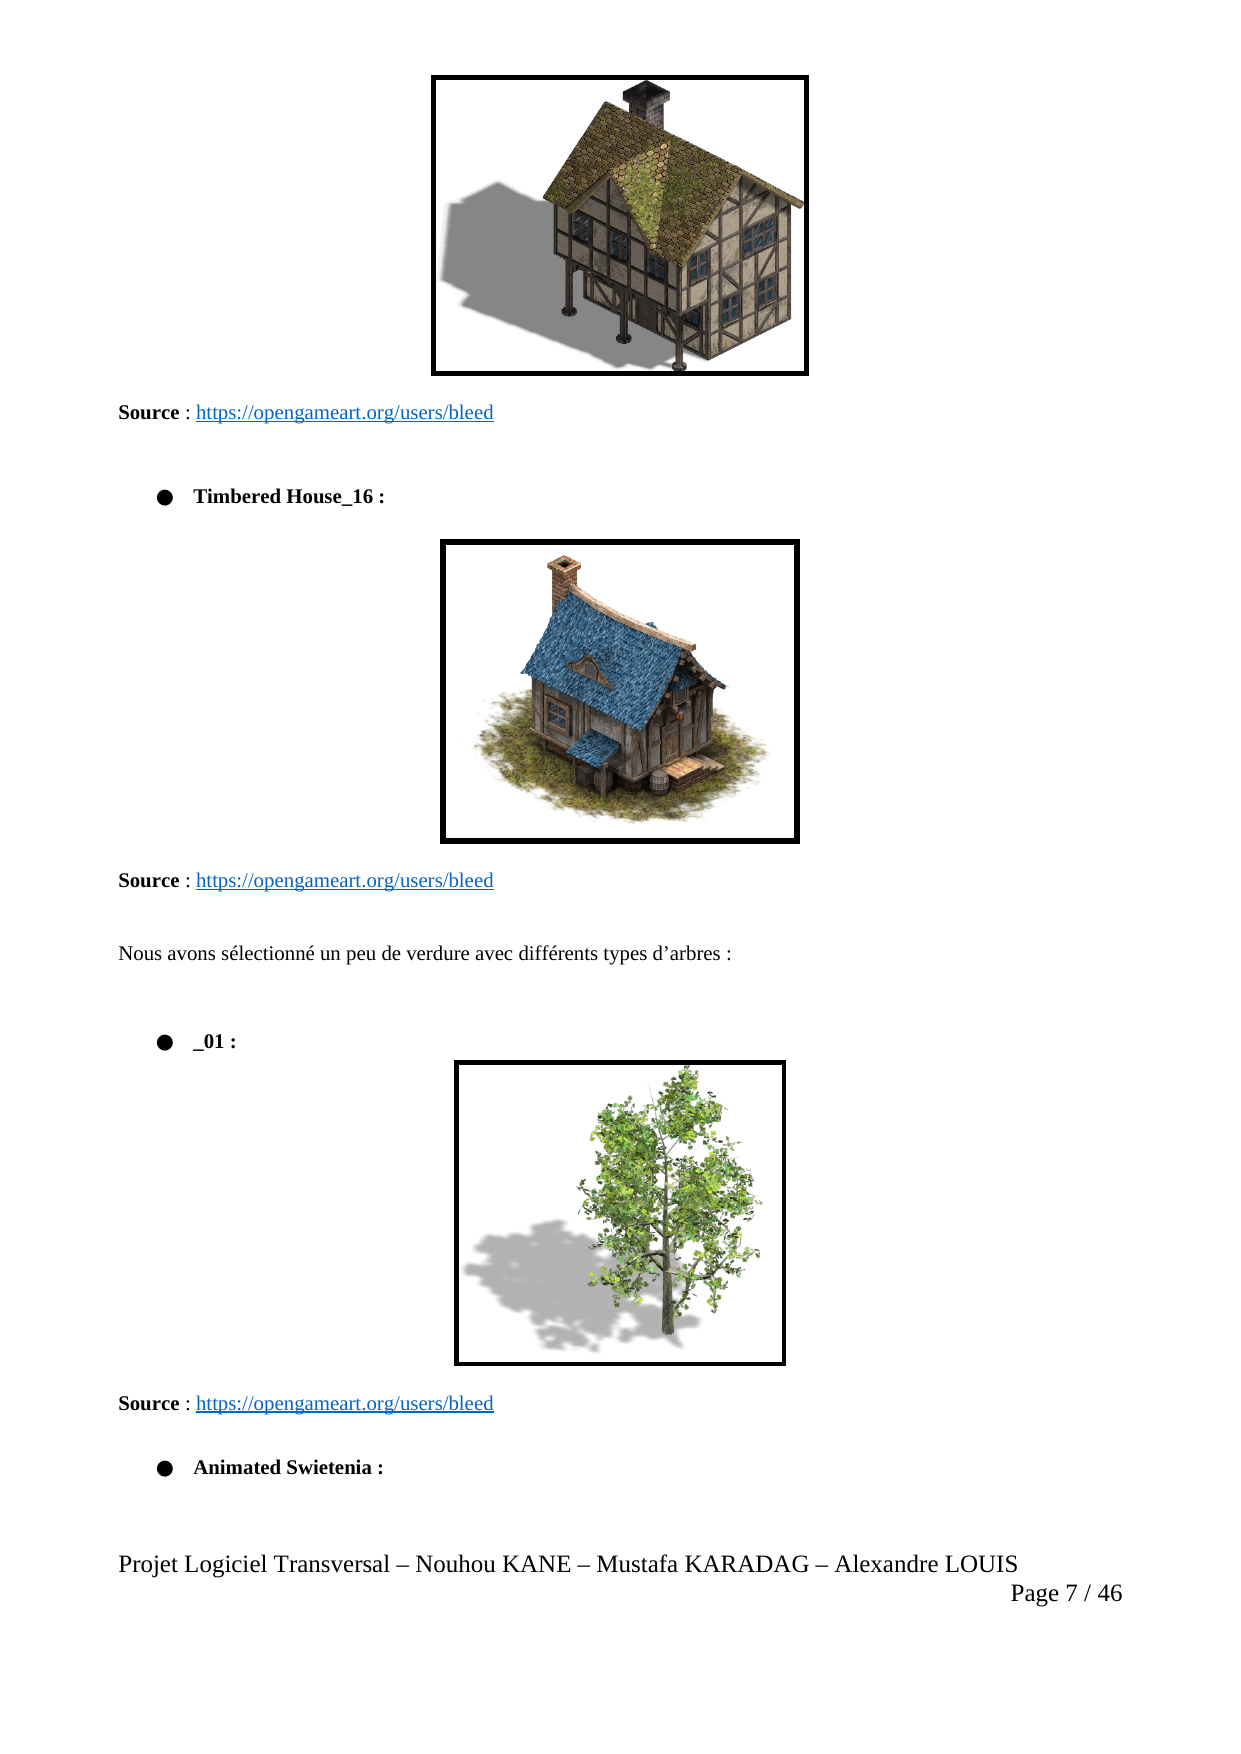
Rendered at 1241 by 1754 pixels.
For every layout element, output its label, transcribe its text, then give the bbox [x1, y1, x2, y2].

text Source : https://opengameart.org/users/bleed [118, 868, 1122, 892]
text Nous avons sélectionné un peu de verdure avec différents types d’arbres : [118, 941, 1122, 964]
list Timbered House_16 : [156, 472, 1122, 515]
text Source : https://opengameart.org/users/bleed [118, 1390, 1122, 1414]
list _01 : [156, 1017, 1122, 1060]
list Animated Swietenia : [156, 1443, 1122, 1486]
text Source : https://opengameart.org/users/bleed [118, 400, 1122, 424]
